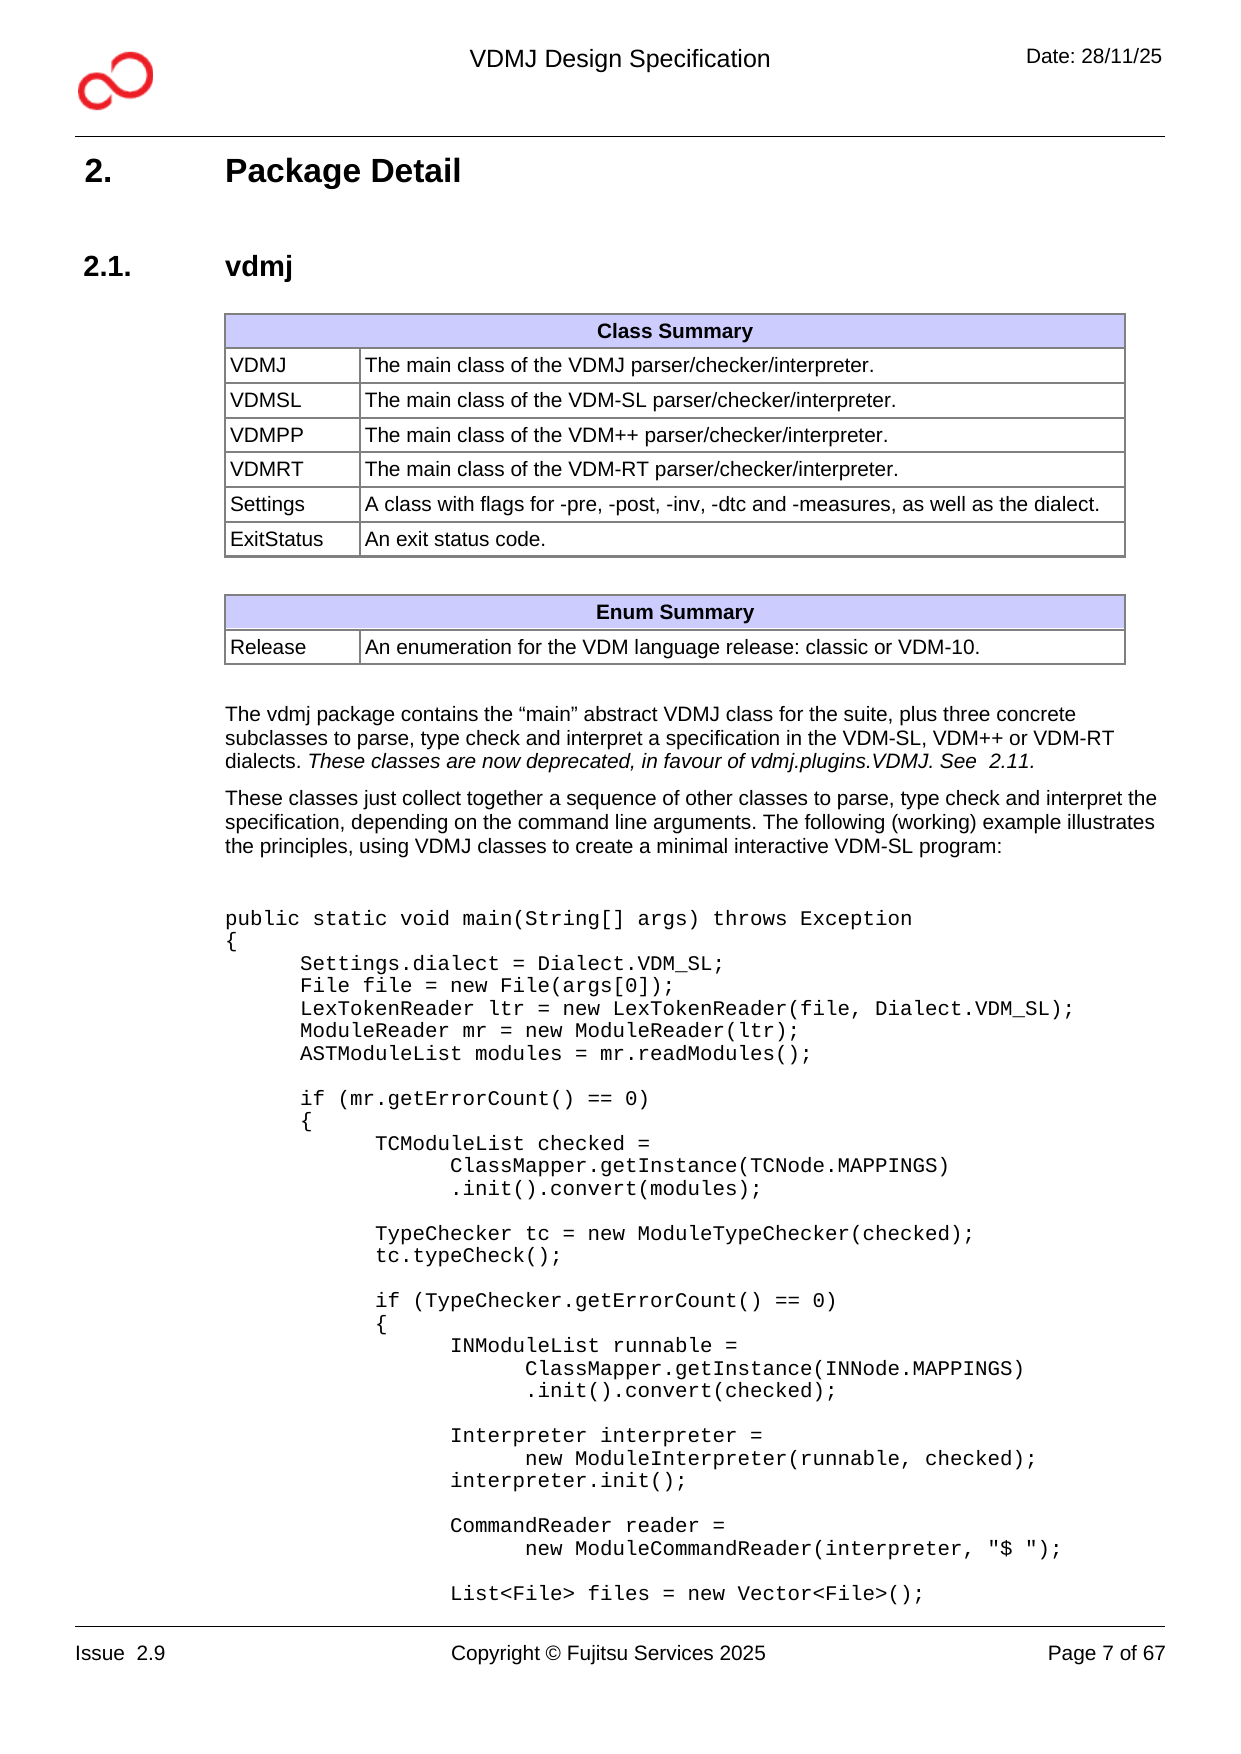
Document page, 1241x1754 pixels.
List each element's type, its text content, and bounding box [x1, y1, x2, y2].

text new ModuleInterpreter(runnable, checked); [225, 1447, 1165, 1469]
text LexTokenReader ltr = new LexTokenReader(file, Dialect.VDM_SL); [225, 997, 1165, 1019]
table_cell The main class of the VDM-SL parser/checker/interpreter. [361, 384, 1124, 417]
subtitle Package Detail [75, 152, 1165, 190]
table_cell An enumeration for the VDM language release: classic or VDM-10. [361, 631, 1124, 663]
text TypeChecker tc = new ModuleTypeChecker(checked); [225, 1222, 1165, 1244]
text Settings.dialect = Dialect.VDM_SL; [225, 952, 1165, 974]
table_header Enum Summary [226, 596, 1124, 628]
table_cell Release [226, 631, 359, 663]
text public static void main(String[] args) throws Exception [225, 907, 1165, 929]
table_cell The main class of the VDMJ parser/checker/interpreter. [361, 349, 1124, 382]
text { [225, 929, 1165, 952]
table_cell A class with flags for -pre, -post, -inv, -dtc and -measures, as well as the dialect. [361, 488, 1124, 521]
text INModuleList runnable = [225, 1334, 1165, 1357]
table_cell The main class of the VDM-RT parser/checker/interpreter. [361, 453, 1124, 486]
text ClassMapper.getInstance(TCNode.MAPPINGS) [225, 1154, 1165, 1177]
text These classes just collect together a sequence of other classes to parse, type check and interpret the specification, depending on the command line arguments. The following (working) example illustrates the principles, using VDMJ classes to create a minimal interactive VDM-SL program: [225, 786, 1165, 858]
text The vdmj package contains the “main” abstract VDMJ class for the suite, plus three concrete subclasses to parse, type check and interpret a specification in the VDM-SL, VDM++ or VDM-RT dialects. These classes are now deprecated, in favour of vdmj.plugins.VDMJ. See 2.11. [225, 702, 1165, 774]
text if (mr.getErrorCount() == 0) [225, 1087, 1165, 1109]
text TCModuleList checked = [225, 1132, 1165, 1154]
table_header Class Summary [226, 315, 1124, 347]
text .init().convert(modules); [225, 1177, 1165, 1199]
table_cell VDMJ [226, 349, 359, 382]
table_cell Settings [226, 488, 359, 521]
table_cell The main class of the VDM++ parser/checker/interpreter. [361, 419, 1124, 451]
subtitle vdmj [75, 250, 1165, 282]
text tc.typeCheck(); [225, 1244, 1165, 1267]
text ASTModuleList modules = mr.readModules(); [225, 1042, 1165, 1064]
text .init().convert(checked); [225, 1379, 1165, 1402]
picture [78, 44, 153, 120]
text new ModuleCommandReader(interpreter, "$ "); [225, 1537, 1165, 1559]
text if (TypeChecker.getErrorCount() == 0) [225, 1289, 1165, 1312]
table_cell VDMRT [226, 453, 359, 486]
text { [225, 1312, 1165, 1334]
text ClassMapper.getInstance(INNode.MAPPINGS) [225, 1357, 1165, 1379]
text Interpreter interpreter = [225, 1424, 1165, 1447]
text ModuleReader mr = new ModuleReader(ltr); [225, 1019, 1165, 1042]
text interpreter.init(); [225, 1469, 1165, 1492]
table_cell VDMPP [226, 419, 359, 451]
table_cell An exit status code. [361, 523, 1124, 555]
text { [225, 1109, 1165, 1132]
text CommandReader reader = [225, 1514, 1165, 1537]
text File file = new File(args[0]); [225, 974, 1165, 997]
table_cell VDMSL [226, 384, 359, 417]
text List<File> files = new Vector<File>(); [225, 1582, 1165, 1604]
table_cell ExitStatus [226, 523, 359, 555]
